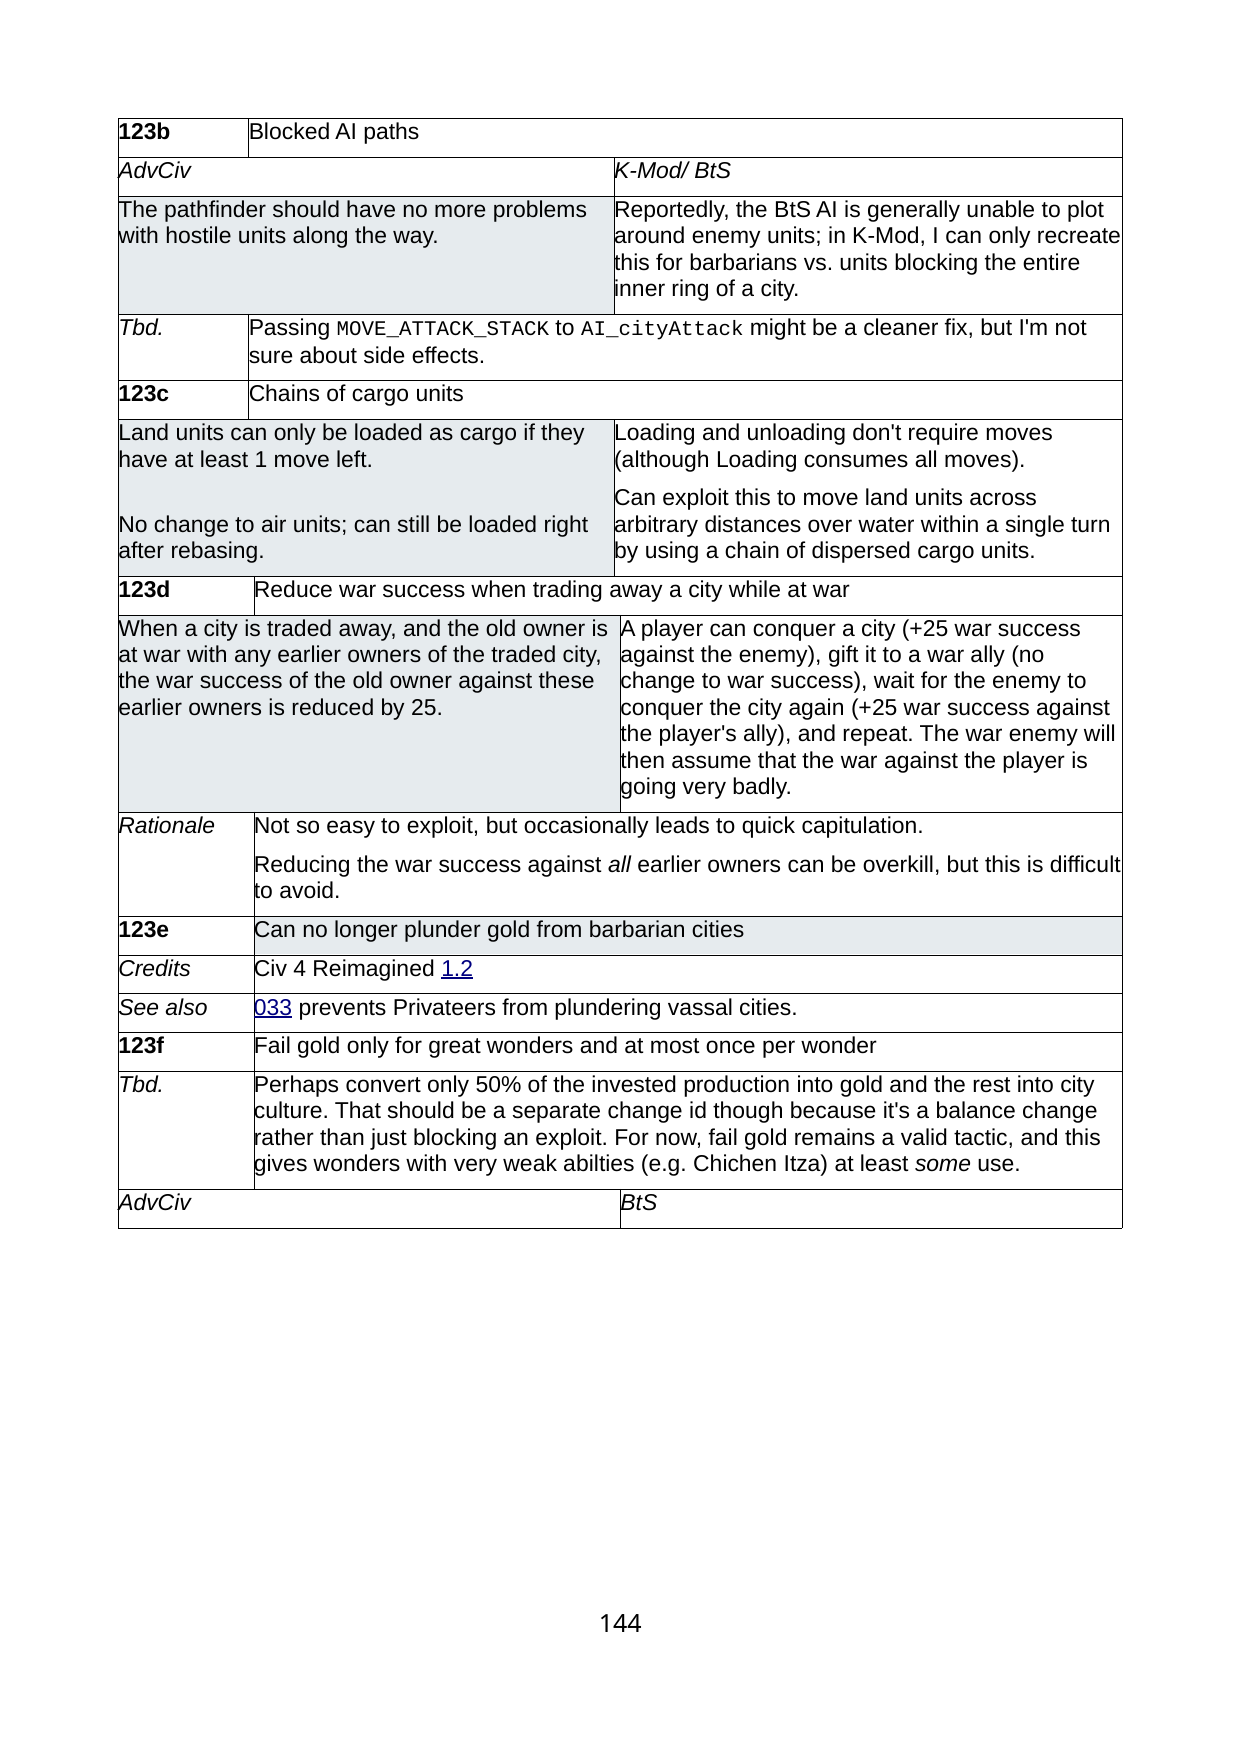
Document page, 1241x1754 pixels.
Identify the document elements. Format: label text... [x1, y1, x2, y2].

table_cell 033 prevents Privateers from plundering vassal cities. [255, 994, 1122, 1032]
table_cell 123f [119, 1033, 254, 1071]
table_cell See also [119, 994, 254, 1032]
table_cell A player can conquer a city (+25 war success against the enemy), gift it to a war ally (no change to war success), wait for the enemy to conquer the city again (+25 war success against the player's ally), and repeat. The war enemy will then assume that the war against the player is going very badly. [621, 616, 1122, 812]
table_cell Land units can only be loaded as cargo if they have at least 1 move left. No change to air units; can still be loaded right after rebasing. [119, 420, 614, 576]
table_cell Reportedly, the BtS AI is generally unable to plot around enemy units; in K-Mod, I can only recreate this for barbarians vs. units blocking the entire inner ring of a city. [615, 197, 1122, 314]
table_cell 123c [119, 381, 248, 419]
table_cell The pathfinder should have no more problems with hostile units along the way. [119, 197, 614, 314]
table_cell 123d [119, 577, 254, 615]
table_cell Blocked AI paths [249, 119, 1122, 157]
table_cell Can no longer plunder gold from barbarian cities [255, 917, 1122, 954]
table_cell AdvCiv [119, 158, 614, 196]
table_cell Perhaps convert only 50% of the invested production into gold and the rest into city culture. That should be a separate change id though because it's a balance change rather than just blocking an exploit. For now, fail gold remains a valid tactic, and this gives wonders with very weak abilties (e.g. Chichen Itza) at least some use. [255, 1072, 1122, 1189]
table_cell K-Mod/ BtS [615, 158, 1122, 196]
table_cell Loading and unloading don't require moves (although Loading consumes all moves). Can exploit this to move land units across arbitrary distances over water within a single turn by using a chain of dispersed cargo units. [615, 420, 1122, 576]
table_cell Not so easy to exploit, but occasionally leads to quick capitulation. Reducing the war success against all earlier owners can be overkill, but this is difficult to avoid. [255, 813, 1122, 916]
table_cell Civ 4 Reimagined 1.2 [255, 956, 1122, 993]
table_cell 123e [119, 917, 254, 954]
table_cell Chains of cargo units [249, 381, 1122, 419]
table_cell Tbd. [119, 315, 248, 380]
table_cell Credits [119, 956, 254, 993]
table_cell Rationale [119, 813, 254, 916]
table_cell BtS [621, 1190, 1122, 1228]
table_cell Passing MOVE_ATTACK_STACK to AI_cityAttack might be a cleaner fix, but I'm not sure about side effects. [249, 315, 1122, 380]
table_cell Reduce war success when trading away a city while at war [255, 577, 1122, 615]
table_cell When a city is traded away, and the old owner is at war with any earlier owners of the traded city, the war success of the old owner against these earlier owners is reduced by 25. [119, 616, 620, 812]
table_cell AdvCiv [119, 1190, 620, 1228]
table_cell Fail gold only for great wonders and at most once per wonder [255, 1033, 1122, 1071]
table_cell Tbd. [119, 1072, 254, 1189]
table_cell 123b [119, 119, 248, 157]
